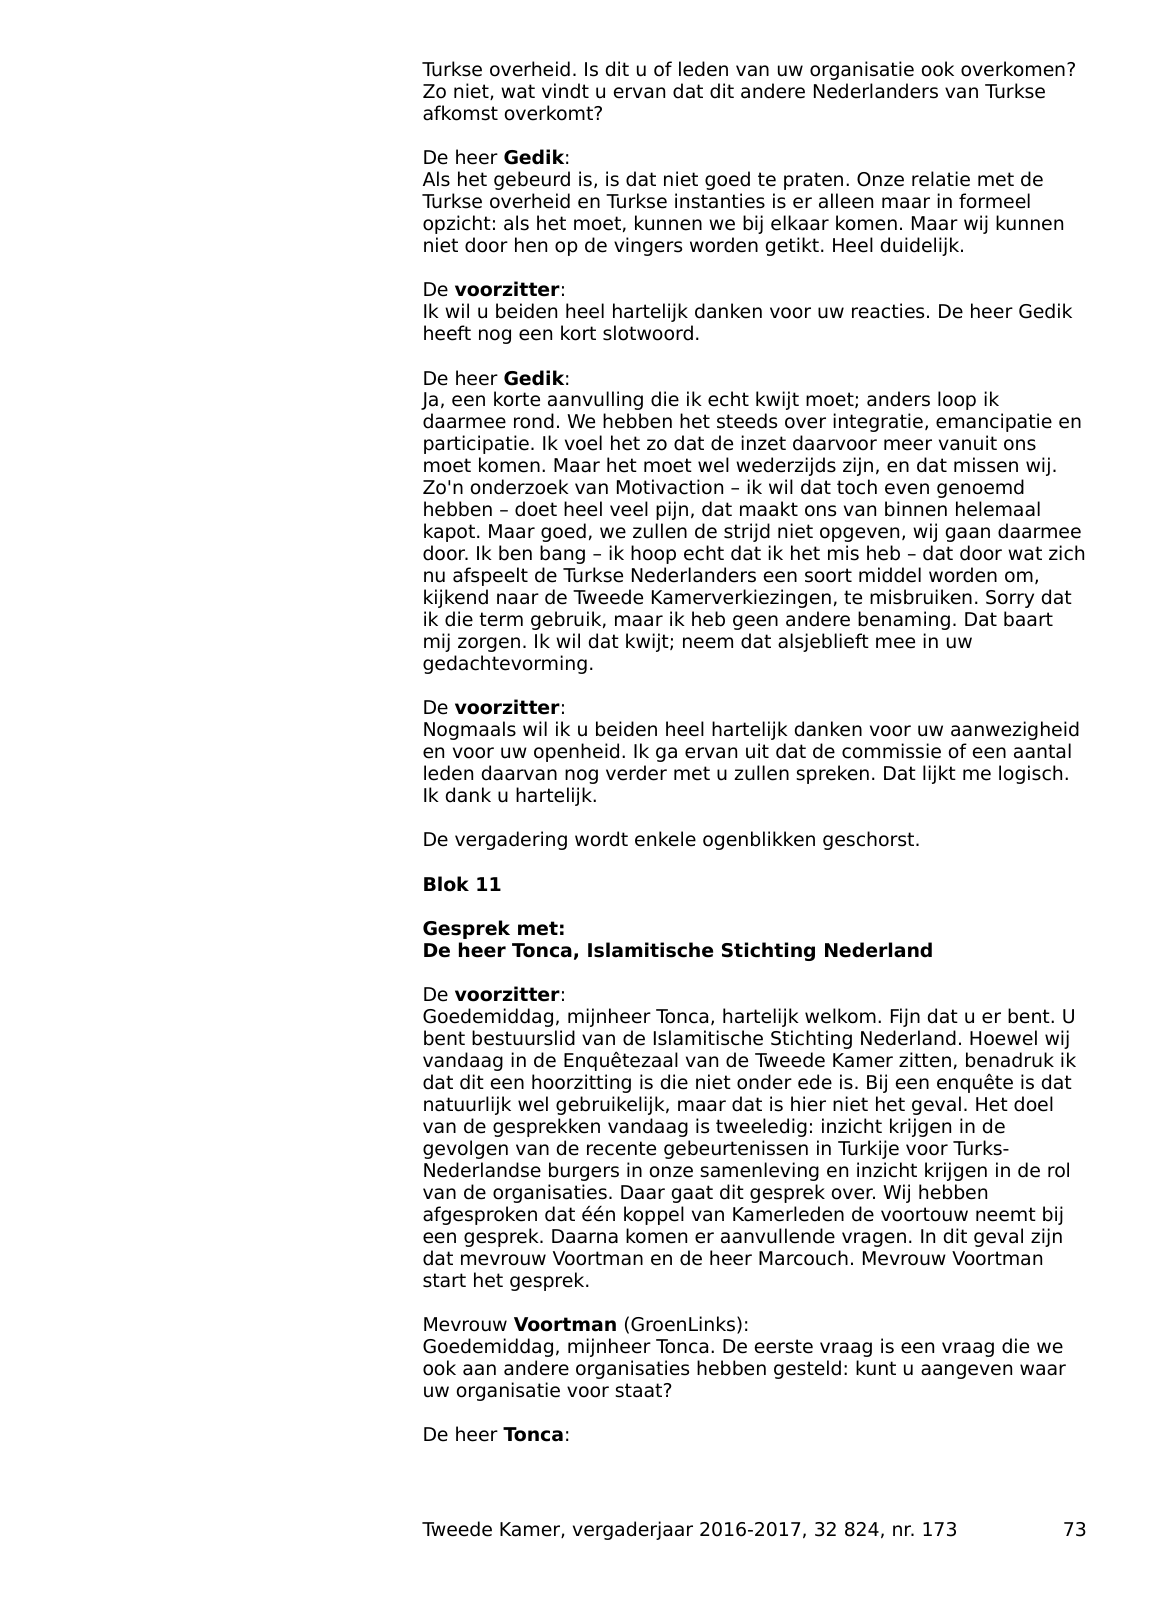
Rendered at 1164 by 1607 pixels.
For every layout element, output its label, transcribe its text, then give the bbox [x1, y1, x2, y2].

text De heer Tonca, Islamitische Stichting Nederland [422, 940, 1087, 962]
text De voorzitter: [422, 697, 1087, 719]
text Goedemiddag, mijnheer Tonca, hartelijk welkom. Fijn dat u er bent. U bent bestuurslid van de Islamitische Stichting Nederland. Hoewel wij vandaag in de Enquêtezaal van de Tweede Kamer zitten, benadruk ik dat dit een hoorzitting is die niet onder ede is. Bij een enquête is dat natuurlijk wel gebruikelijk, maar dat is hier niet het geval. Het doel van de gesprekken vandaag is tweeledig: inzicht krijgen in de gevolgen van de recente gebeurtenissen in Turkije voor Turks-Nederlandse burgers in onze samenleving en inzicht krijgen in de rol van de organisaties. Daar gaat dit gesprek over. Wij hebben afgesproken dat één koppel van Kamerleden de voortouw neemt bij een gesprek. Daarna komen er aanvullende vragen. In dit geval zijn dat mevrouw Voortman en de heer Marcouch. Mevrouw Voortman start het gesprek. [422, 1006, 1087, 1292]
text De heer Tonca: [422, 1424, 1087, 1446]
text Turkse overheid. Is dit u of leden van uw organisatie ook overkomen? Zo niet, wat vindt u ervan dat dit andere Nederlanders van Turkse afkomst overkomt? [422, 59, 1087, 125]
text Goedemiddag, mijnheer Tonca. De eerste vraag is een vraag die we ook aan andere organisaties hebben gesteld: kunt u aangeven waar uw organisatie voor staat? [422, 1336, 1087, 1402]
text De heer Gedik: [422, 147, 1087, 169]
text De voorzitter: [422, 984, 1087, 1006]
text Mevrouw Voortman (GroenLinks): [422, 1314, 1087, 1336]
text Ja, een korte aanvulling die ik echt kwijt moet; anders loop ik daarmee rond. We hebben het steeds over integratie, emancipatie en participatie. Ik voel het zo dat de inzet daarvoor meer vanuit ons moet komen. Maar het moet wel wederzijds zijn, en dat missen wij. Zo'n onderzoek van Motivaction – ik wil dat toch even genoemd hebben – doet heel veel pijn, dat maakt ons van binnen helemaal kapot. Maar goed, we zullen de strijd niet opgeven, wij gaan daarmee door. Ik ben bang – ik hoop echt dat ik het mis heb – dat door wat zich nu afspeelt de Turkse Nederlanders een soort middel worden om, kijkend naar de Tweede Kamerverkiezingen, te misbruiken. Sorry dat ik die term gebruik, maar ik heb geen andere benaming. Dat baart mij zorgen. Ik wil dat kwijt; neem dat alsjeblieft mee in uw gedachtevorming. [422, 389, 1087, 675]
text De voorzitter: [422, 279, 1087, 301]
text Gesprek met: [422, 918, 1087, 940]
text De heer Gedik: [422, 367, 1087, 389]
text De vergadering wordt enkele ogenblikken geschorst. [422, 829, 1087, 851]
text Als het gebeurd is, is dat niet goed te praten. Onze relatie met de Turkse overheid en Turkse instanties is er alleen maar in formeel opzicht: als het moet, kunnen we bij elkaar komen. Maar wij kunnen niet door hen op de vingers worden getikt. Heel duidelijk. [422, 169, 1087, 257]
text Nogmaals wil ik u beiden heel hartelijk danken voor uw aanwezigheid en voor uw openheid. Ik ga ervan uit dat de commissie of een aantal leden daarvan nog verder met u zullen spreken. Dat lijkt me logisch. Ik dank u hartelijk. [422, 719, 1087, 807]
subtitle Blok 11 [422, 873, 1087, 896]
text Ik wil u beiden heel hartelijk danken voor uw reacties. De heer Gedik heeft nog een kort slotwoord. [422, 301, 1087, 345]
